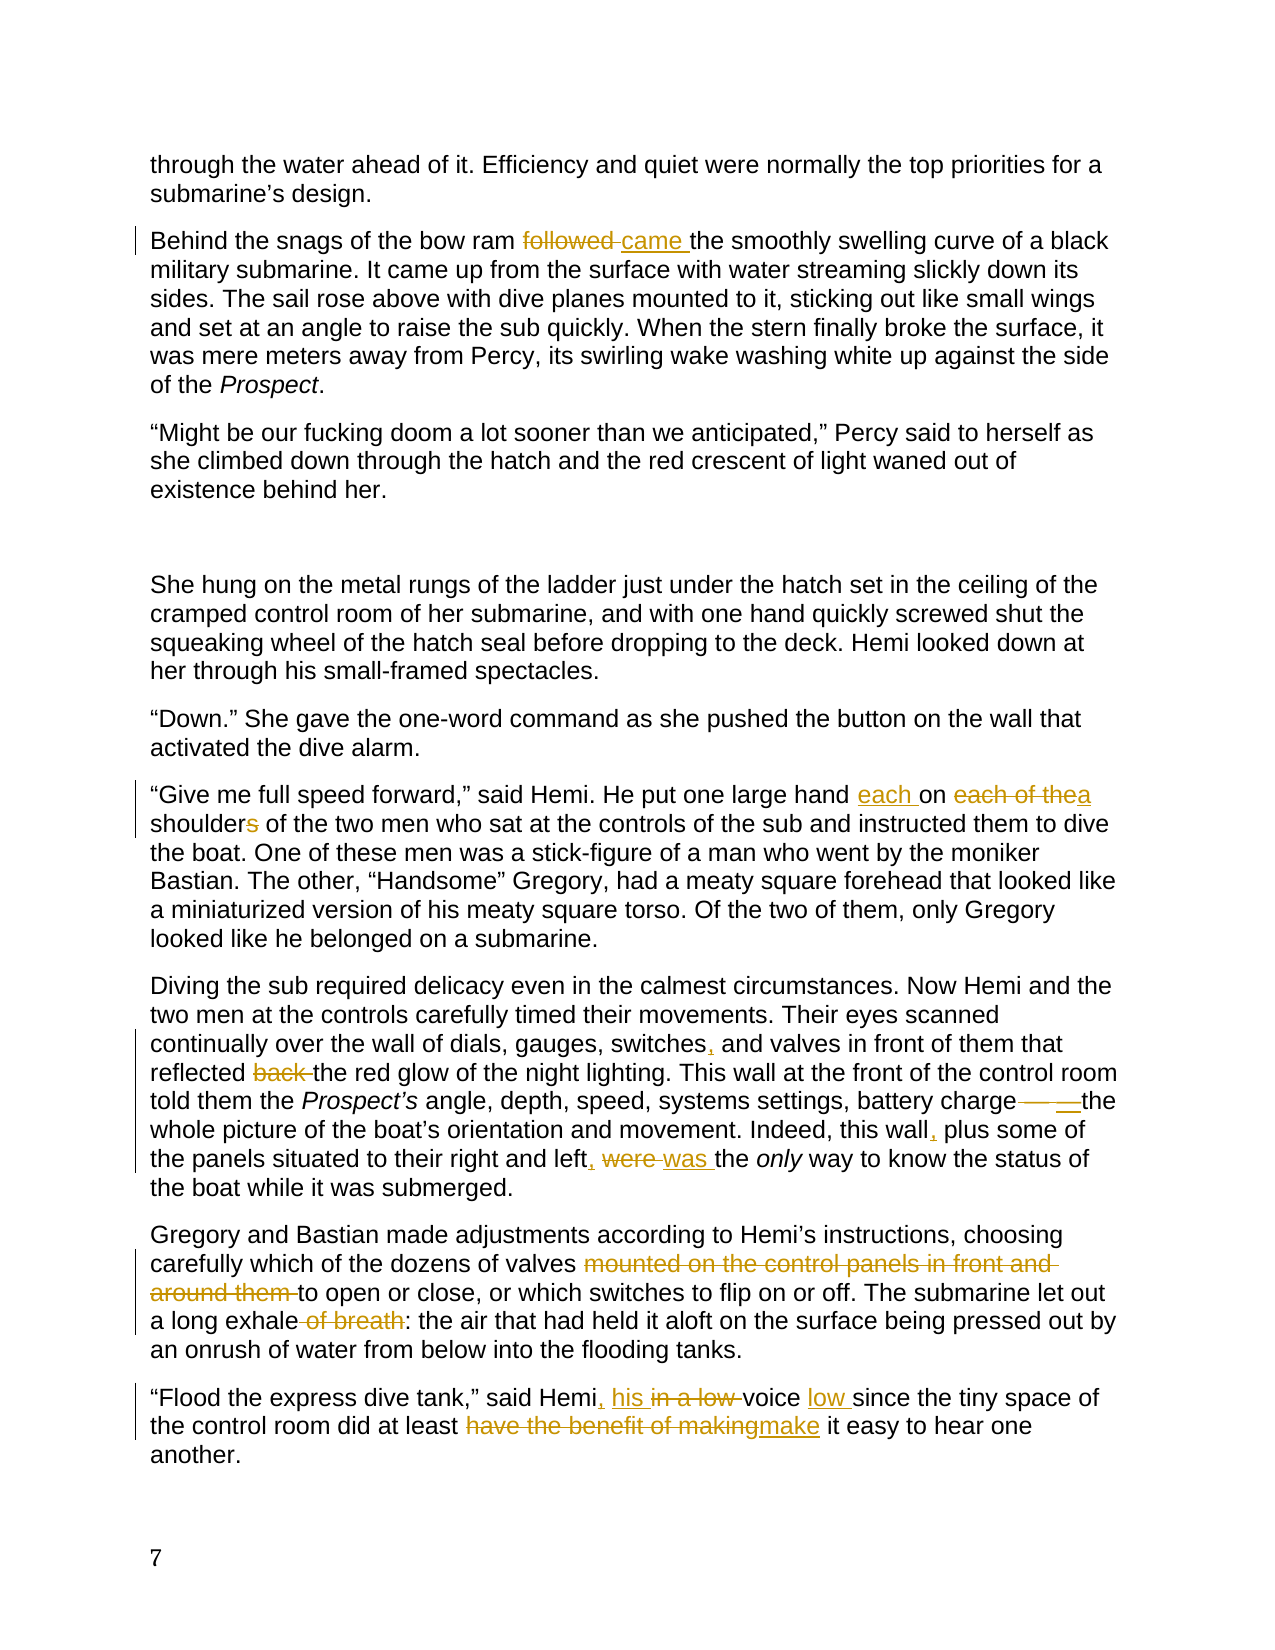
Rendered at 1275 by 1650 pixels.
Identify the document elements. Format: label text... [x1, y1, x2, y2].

text Gregory and Bastian made adjustments according to Hemi’s instructions, choosing carefully which of the dozens of valves to open or close, or which switches to flip on or off. The submarine let out a long exhale: the air that had held it aloft on the surface being pressed out by an onrush of water from below into the flooding tanks. [150, 1220, 1125, 1364]
text “Might be our fucking doom a lot sooner than we anticipated,” Percy said to herself as she climbed down through the hatch and the red crescent of light waned out of existence behind her. [150, 417, 1125, 504]
text “Give me full speed forward,” said Hemi. He put one large hand each on a shoulder of the two men who sat at the controls of the sub and instructed them to dive the boat. One of these men was a stick-figure of a man who went by the moniker Bastian. The other, “Handsome” Gregory, had a meaty square forehead that looked like a miniaturized version of his meaty square torso. Of the two of them, only Gregory looked like he belonged on a submarine. [150, 780, 1125, 952]
text Behind the snags of the bow ram came the smoothly swelling curve of a black military submarine. It came up from the surface with water streaming slickly down its sides. The sail rose above with dive planes mounted to it, sticking out like small wings and set at an angle to raise the sub quickly. When the stern finally broke the surface, it was mere meters away from Percy, its swirling wake washing white up against the side of the Prospect. [150, 226, 1125, 399]
text Diving the sub required delicacy even in the calmest circumstances. Now Hemi and the two men at the controls carefully timed their movements. Their eyes scanned continually over the wall of dials, gauges, switches, and valves in front of them that reflected the red glow of the night lighting. This wall at the front of the control room told them the Prospect’s angle, depth, speed, systems settings, battery charge—the whole picture of the boat’s orientation and movement. Indeed, this wall, plus some of the panels situated to their right and left, was the only way to know the status of the boat while it was submerged. [150, 971, 1125, 1201]
text “Flood the express dive tank,” said Hemi, his voice low since the tiny space of the control room did at least make it easy to hear one another. [150, 1382, 1125, 1469]
text She hung on the metal rungs of the ladder just under the hatch set in the ceiling of the cramped control room of her submarine, and with one hand quickly screwed shut the squeaking wheel of the hatch seal before dropping to the deck. Hemi looked down at her through his small-framed spectacles. [150, 570, 1125, 685]
text “Down.” She gave the one-word command as she pushed the button on the wall that activated the dive alarm. [150, 704, 1125, 761]
text through the water ahead of it. Efficiency and quiet were normally the top priorities for a submarine’s design. [150, 150, 1125, 207]
